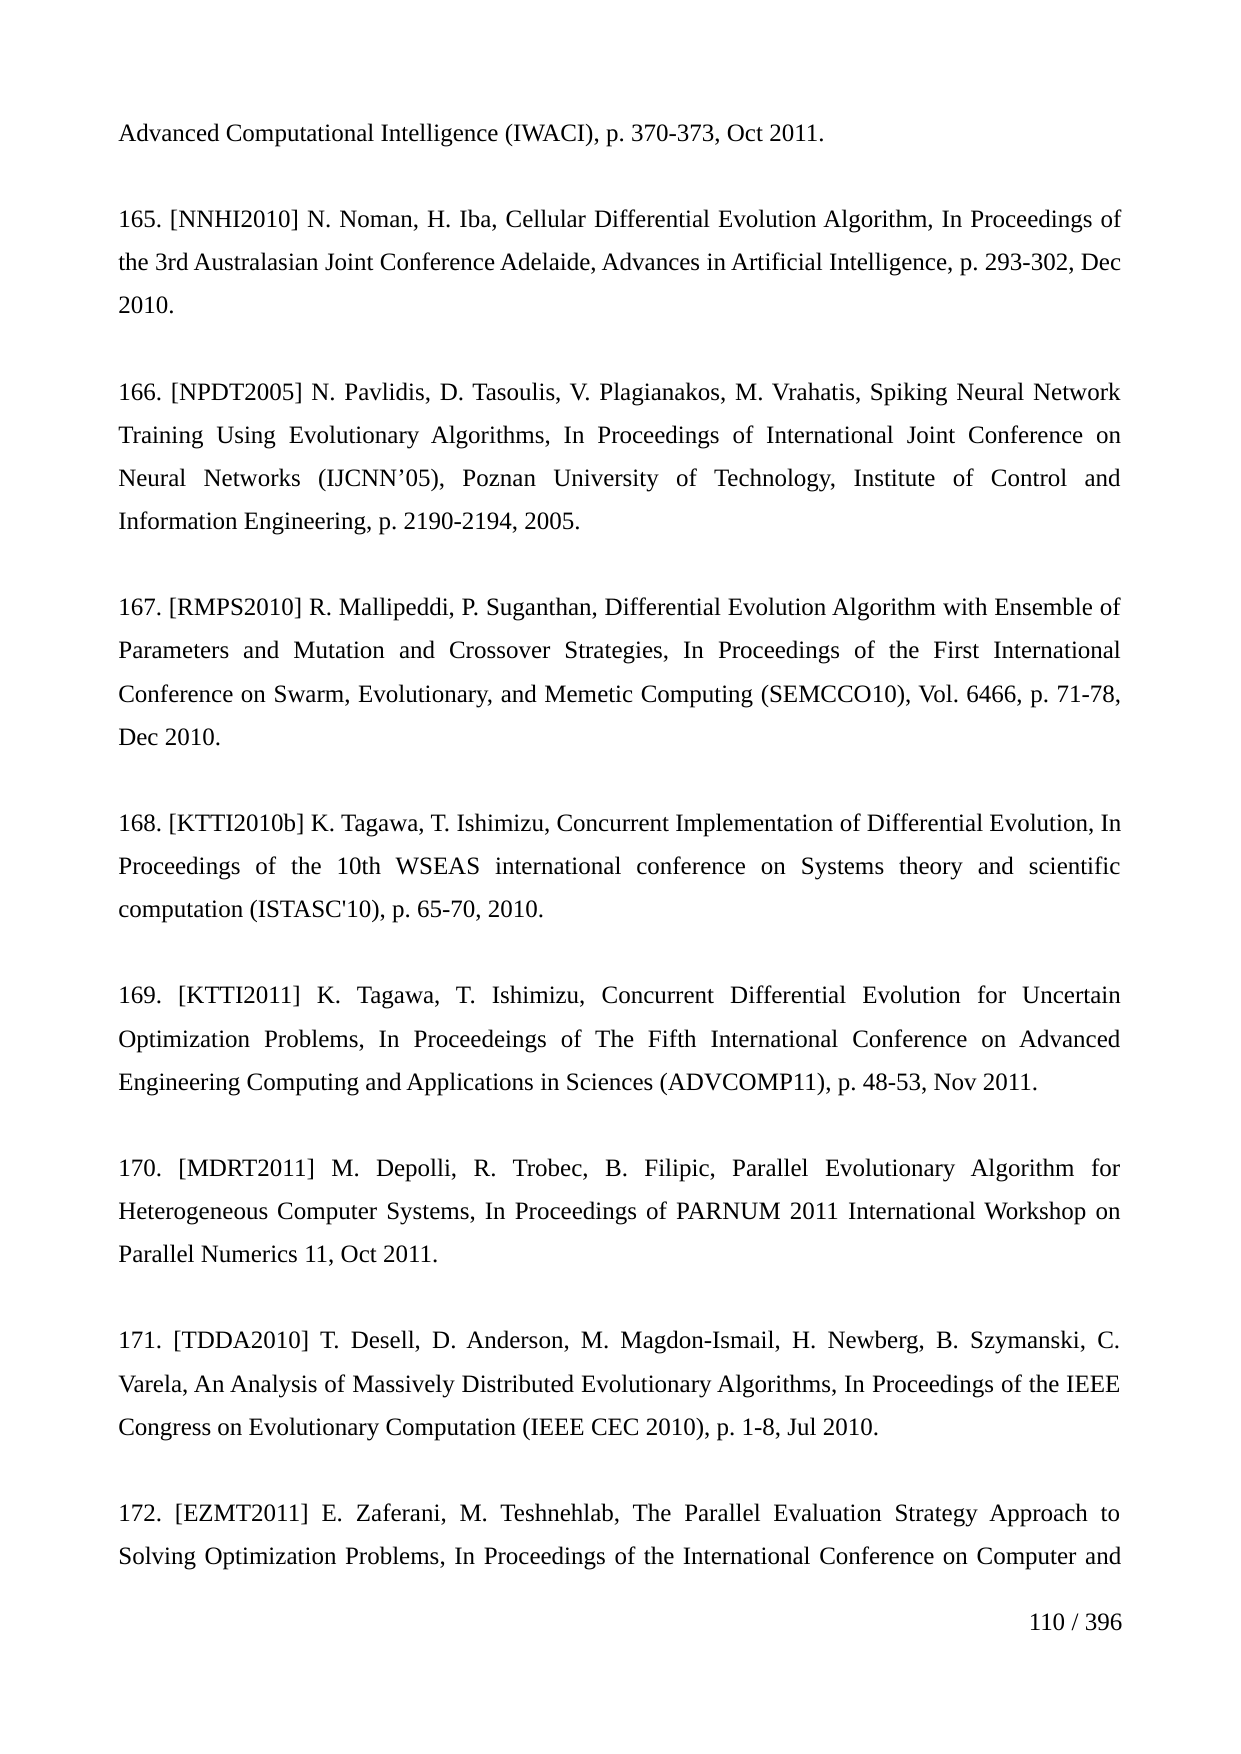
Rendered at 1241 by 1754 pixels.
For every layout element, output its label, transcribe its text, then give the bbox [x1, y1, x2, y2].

text 170. [MDRT2011] M. Depolli, R. Trobec, B. Filipic, Parallel Evolutionary Algorithm for Heterogeneous Computer Systems, In Proceedings of PARNUM 2011 International Workshop on Parallel Numerics 11, Oct 2011. [118, 1153, 1122, 1268]
text 172. [EZMT2011] E. Zaferani, M. Teshnehlab, The Parallel Evaluation Strategy Approach to Solving Optimization Problems, In Proceedings of the International Conference on Computer and [118, 1498, 1122, 1570]
text Advanced Computational Intelligence (IWACI), p. 370-373, Oct 2011. [118, 118, 1122, 147]
text 171. [TDDA2010] T. Desell, D. Anderson, M. Magdon-Ismail, H. Newberg, B. Szymanski, C. Varela, An Analysis of Massively Distributed Evolutionary Algorithms, In Proceedings of the IEEE Congress on Evolutionary Computation (IEEE CEC 2010), p. 1-8, Jul 2010. [118, 1326, 1122, 1441]
text 169. [KTTI2011] K. Tagawa, T. Ishimizu, Concurrent Differential Evolution for Uncertain Optimization Problems, In Proceedeings of The Fifth International Conference on Advanced Engineering Computing and Applications in Sciences (ADVCOMP11), p. 48-53, Nov 2011. [118, 981, 1122, 1096]
text 168. [KTTI2010b] K. Tagawa, T. Ishimizu, Concurrent Implementation of Differential Evolution, In Proceedings of the 10th WSEAS international conference on Systems theory and scientific computation (ISTASC'10), p. 65-70, 2010. [118, 808, 1122, 923]
text 166. [NPDT2005] N. Pavlidis, D. Tasoulis, V. Plagianakos, M. Vrahatis, Spiking Neural Network Training Using Evolutionary Algorithms, In Proceedings of International Joint Conference on Neural Networks (IJCNN’05), Poznan University of Technology, Institute of Control and Information Engineering, p. 2190-2194, 2005. [118, 377, 1122, 535]
text 165. [NNHI2010] N. Noman, H. Iba, Cellular Differential Evolution Algorithm, In Proceedings of the 3rd Australasian Joint Conference Adelaide, Advances in Artificial Intelligence, p. 293-302, Dec 2010. [118, 204, 1122, 319]
text 167. [RMPS2010] R. Mallipeddi, P. Suganthan, Differential Evolution Algorithm with Ensemble of Parameters and Mutation and Crossover Strategies, In Proceedings of the First International Conference on Swarm, Evolutionary, and Memetic Computing (SEMCCO10), Vol. 6466, p. 71-78, Dec 2010. [118, 592, 1122, 751]
